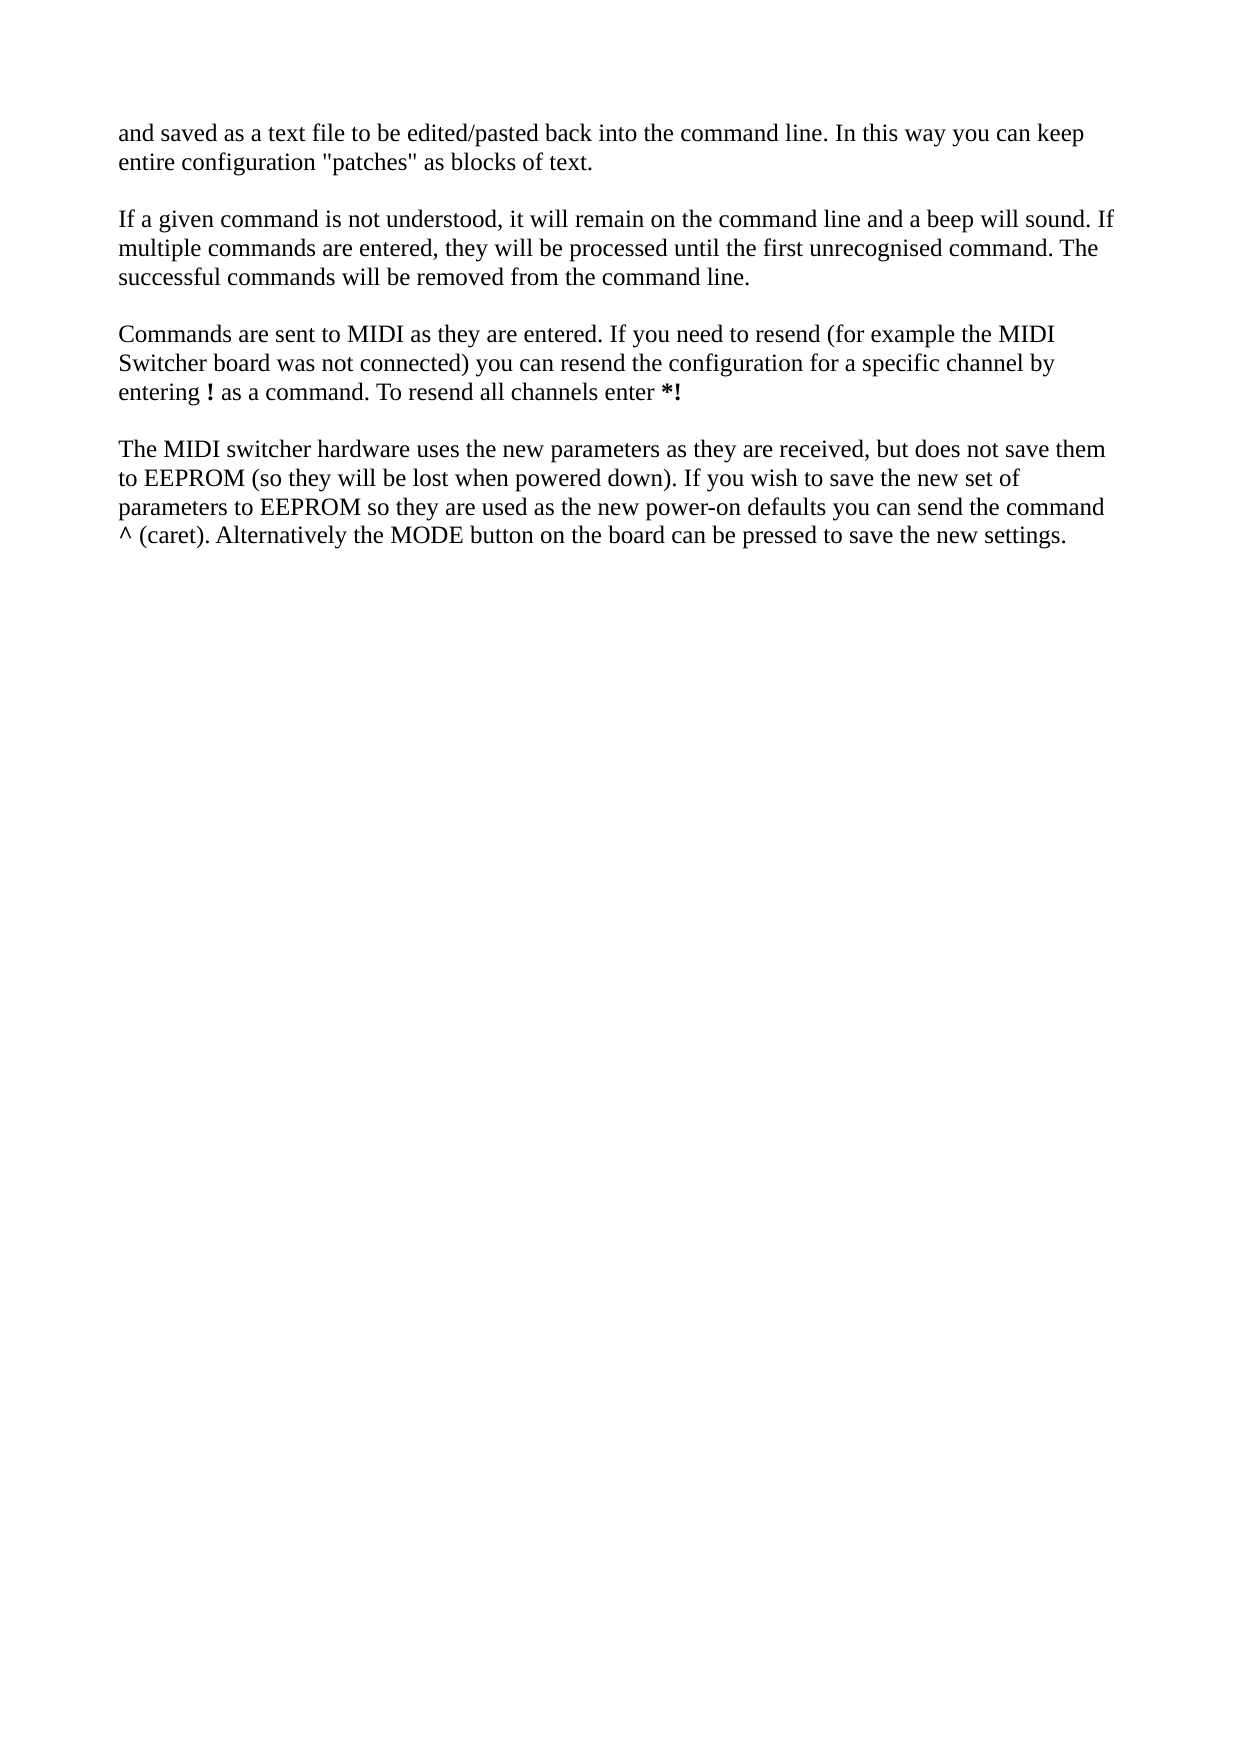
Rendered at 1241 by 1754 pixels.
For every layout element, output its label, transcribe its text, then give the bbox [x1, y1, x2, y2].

text The MIDI switcher hardware uses the new parameters as they are received, but does not save them to EEPROM (so they will be lost when powered down). If you wish to save the new set of parameters to EEPROM so they are used as the new power-on defaults you can send the command ^ (caret). Alternatively the MODE button on the board can be pressed to save the new settings. [118, 434, 1122, 549]
text If a given command is not understood, it will remain on the command line and a beep will sound. If multiple commands are entered, they will be processed until the first unrecognised command. The successful commands will be removed from the command line. [118, 204, 1122, 291]
text Commands are sent to MIDI as they are entered. If you need to resend (for example the MIDI Switcher board was not connected) you can resend the configuration for a specific channel by entering ! as a command. To resend all channels enter *! [118, 319, 1122, 406]
text and saved as a text file to be edited/pasted back into the command line. In this way you can keep entire configuration "patches" as blocks of text. [118, 118, 1122, 176]
